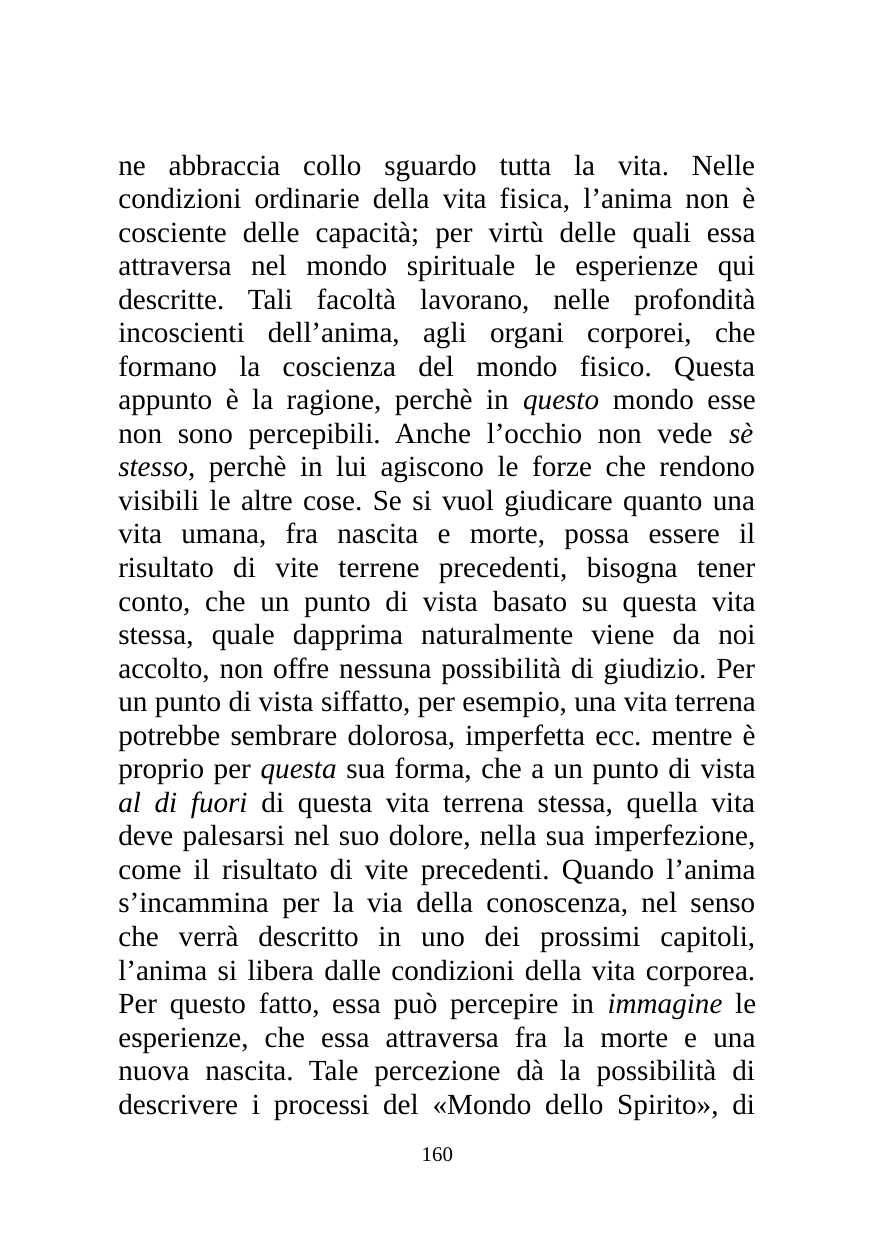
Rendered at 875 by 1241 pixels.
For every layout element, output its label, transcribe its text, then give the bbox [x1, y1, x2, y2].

text ne abbraccia collo sguardo tutta la vita. Nelle condizioni ordinarie della vita fisica, l’anima non è cosciente delle capacità; per virtù delle quali essa attraversa nel mondo spirituale le esperienze qui descritte. Tali facoltà lavorano, nelle profondità incoscienti dell’anima, agli organi corporei, che formano la coscienza del mondo fisico. Questa appunto è la ragione, perchè in questo mondo esse non sono percepibili. Anche l’occhio non vede sè stesso, perchè in lui agiscono le forze che rendono visibili le altre cose. Se si vuol giudicare quanto una vita umana, fra nascita e morte, possa essere il risultato di vite terrene precedenti, bisogna tener conto, che un punto di vista basato su questa vita stessa, quale dapprima naturalmente viene da noi accolto, non offre nessuna possibilità di giudizio. Per un punto di vista siffatto, per esempio, una vita terrena potrebbe sembrare dolorosa, imperfetta ecc. mentre è proprio per questa sua forma, che a un punto di vista al di fuori di questa vita terrena stessa, quella vita deve palesarsi nel suo dolore, nella sua imperfezione, come il risultato di vite precedenti. Quando l’anima s’incammina per la via della conoscenza, nel senso che verrà descritto in uno dei prossimi capitoli, l’anima si libera dalle condizioni della vita corporea. Per questo fatto, essa può percepire in immagine le esperienze, che essa attraversa fra la morte e una nuova nascita. Tale percezione dà la possibilità di descrivere i processi del «Mondo dello Spirito», di [118, 148, 756, 1120]
